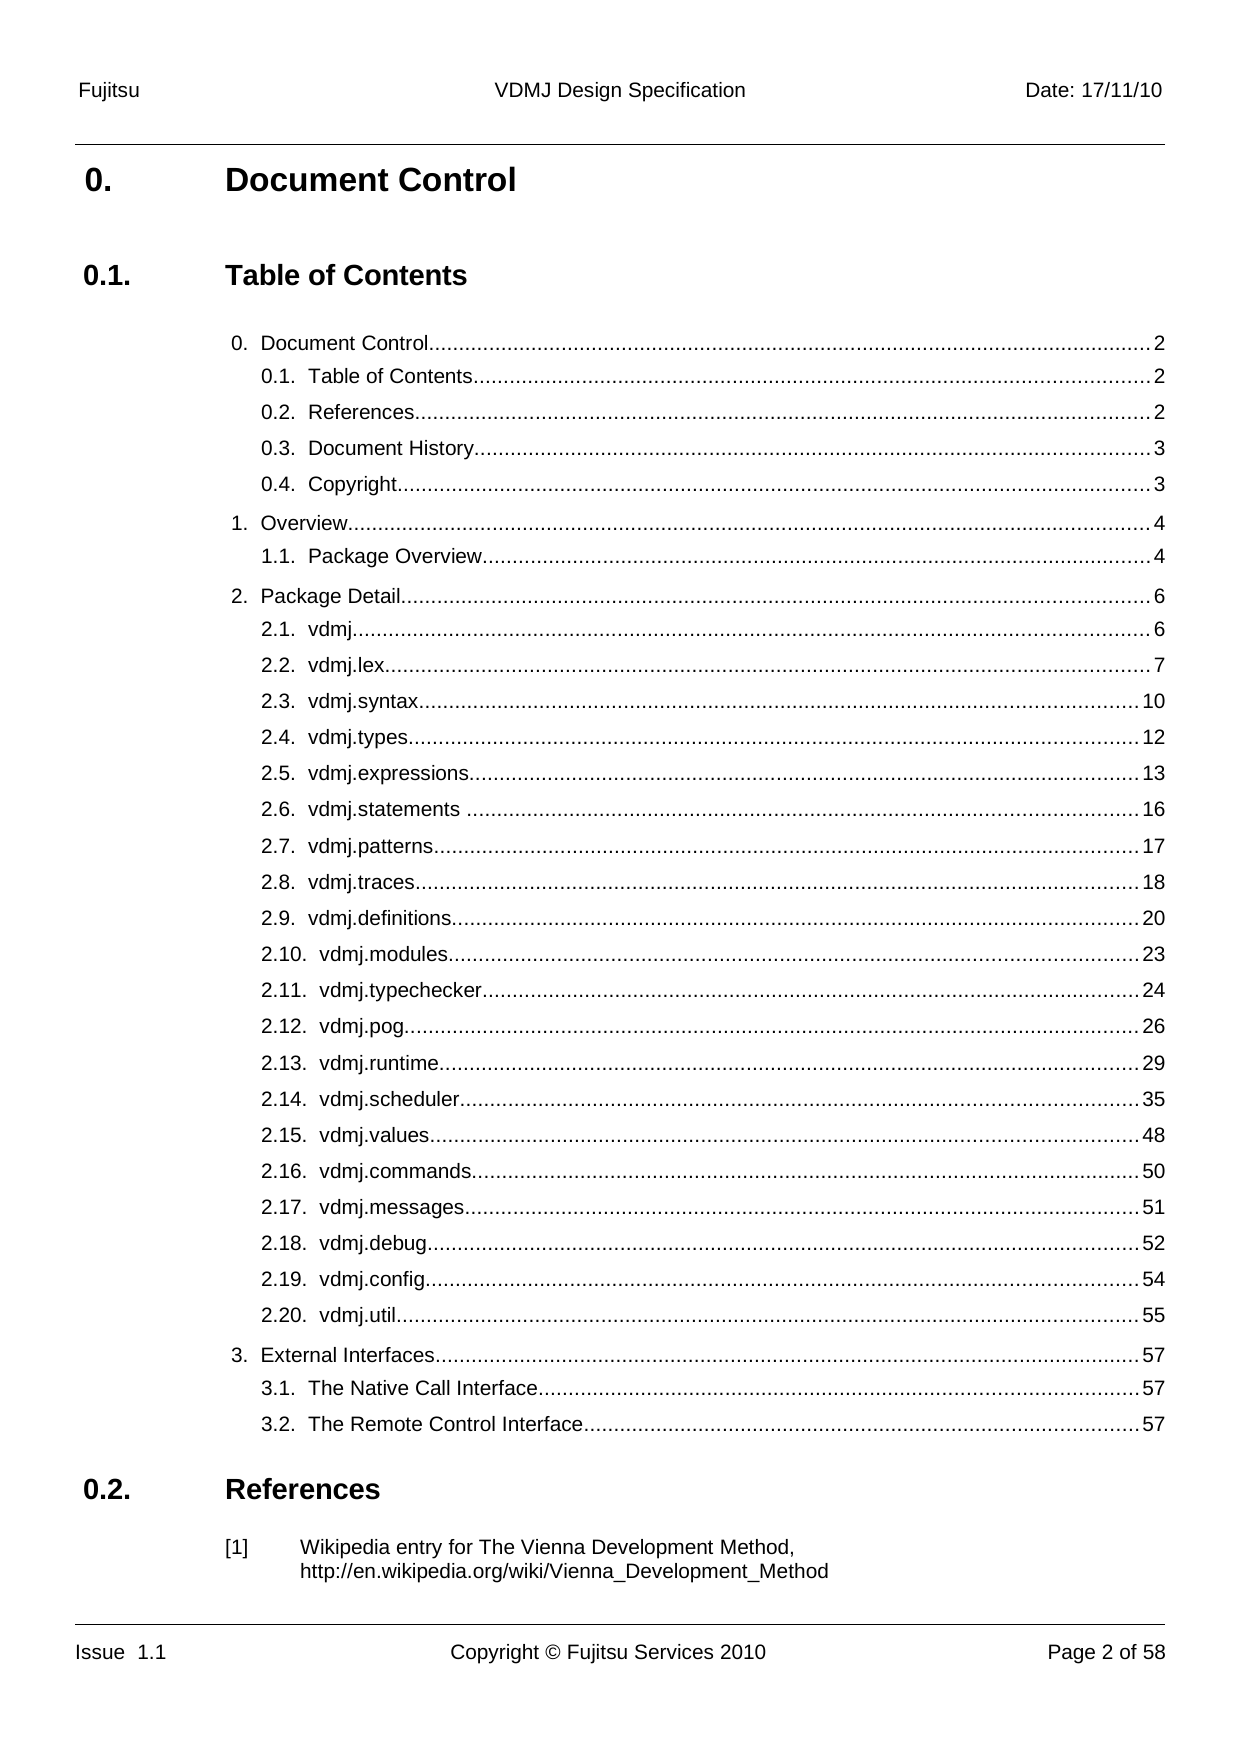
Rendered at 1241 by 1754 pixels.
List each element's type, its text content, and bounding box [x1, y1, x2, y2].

text 2. Package Detail 6 [225, 583, 1165, 608]
subtitle Document Control [75, 160, 1165, 198]
text 0.3. Document History 3 [255, 436, 1165, 460]
text 0. Document Control 2 [225, 331, 1165, 355]
text 2.9. vdmj.definitions 20 [255, 906, 1165, 930]
text 2.3. vdmj.syntax 10 [255, 689, 1165, 713]
text 2.5. vdmj.expressions 13 [255, 761, 1165, 785]
text 2.14. vdmj.scheduler 35 [255, 1087, 1165, 1111]
text 3. External Interfaces 57 [225, 1342, 1165, 1367]
subtitle Table of Contents [75, 258, 1165, 292]
text 2.20. vdmj.util 55 [255, 1303, 1165, 1327]
text 2.17. vdmj.messages 51 [255, 1195, 1165, 1219]
text 2.16. vdmj.commands 50 [255, 1159, 1165, 1183]
list Wikipedia entry for The Vienna Development Method, http://en.wikipedia.org/wiki/Vienna_Development_Method [225, 1535, 1165, 1583]
text 1. Overview 4 [225, 511, 1165, 535]
text 0.1. Table of Contents 2 [255, 364, 1165, 388]
text 2.13. vdmj.runtime 29 [255, 1050, 1165, 1074]
text 3.2. The Remote Control Interface 57 [255, 1412, 1165, 1436]
text 0.2. References 2 [255, 400, 1165, 424]
text 2.7. vdmj.patterns 17 [255, 833, 1165, 858]
text 2.10. vdmj.modules 23 [255, 942, 1165, 966]
text 1.1. Package Overview 4 [255, 544, 1165, 568]
text 2.15. vdmj.values 48 [255, 1123, 1165, 1147]
text 2.2. vdmj.lex 7 [255, 653, 1165, 677]
text 2.11. vdmj.typechecker 24 [255, 978, 1165, 1002]
text 2.18. vdmj.debug 52 [255, 1231, 1165, 1255]
text 2.19. vdmj.config 54 [255, 1267, 1165, 1291]
text 2.8. vdmj.traces 18 [255, 870, 1165, 894]
subtitle References [75, 1472, 1165, 1505]
text 3.1. The Native Call Interface 57 [255, 1376, 1165, 1400]
text 0.4. Copyright 3 [255, 472, 1165, 496]
text 2.4. vdmj.types 12 [255, 725, 1165, 749]
text 2.12. vdmj.pog 26 [255, 1014, 1165, 1038]
text 2.1. vdmj 6 [255, 617, 1165, 641]
text 2.6. vdmj.statements 16 [255, 797, 1165, 821]
